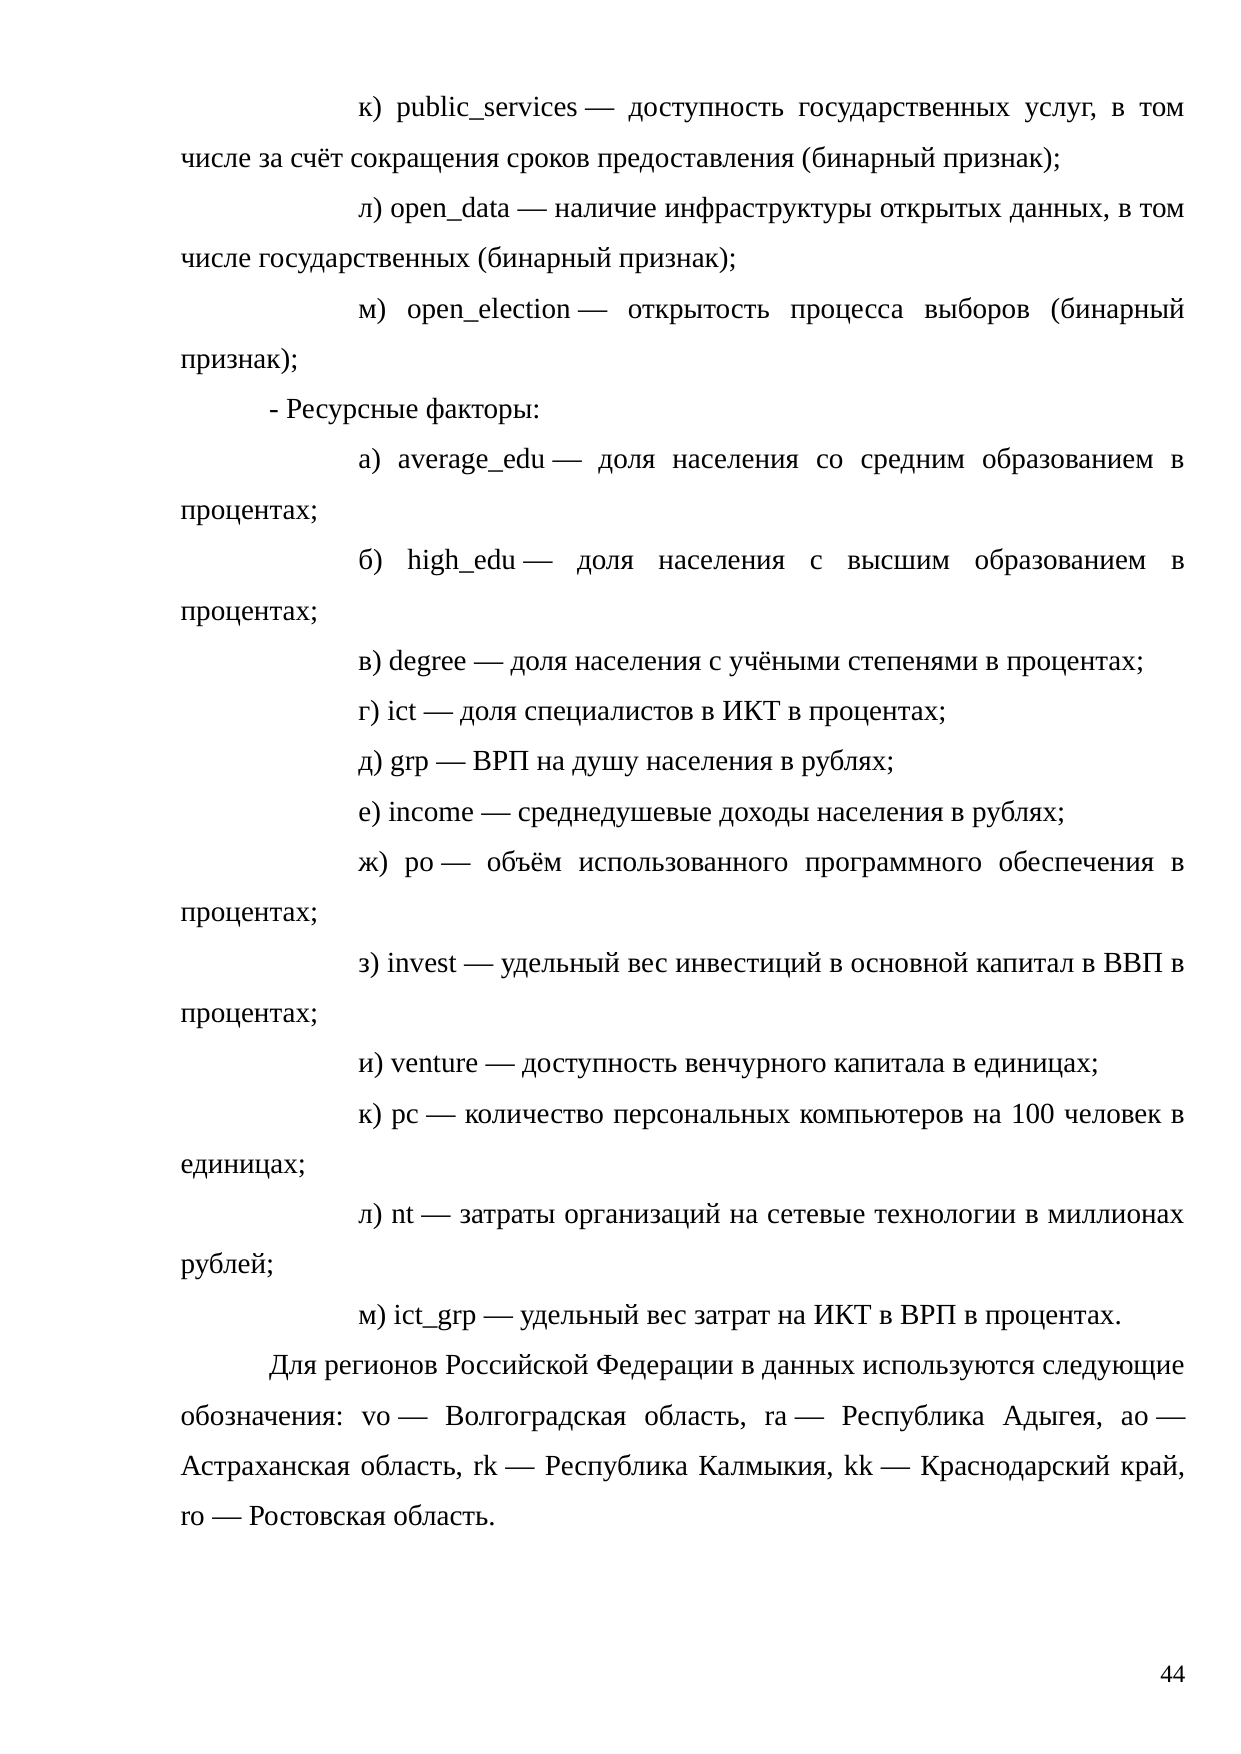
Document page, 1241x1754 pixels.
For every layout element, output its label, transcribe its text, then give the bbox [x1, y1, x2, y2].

text а) average_edu — доля населения со средним образованием в процентах; [180, 442, 1185, 526]
text л) open_data — наличие инфраструктуры открытых данных, в том числе государственных (бинарный признак); [180, 190, 1185, 274]
text д) grp — ВРП на душу населения в рублях; [180, 743, 1185, 777]
text м) open_election — открытость процесса выборов (бинарный признак); [180, 291, 1185, 374]
text и) venture — доступность венчурного капитала в единицах; [180, 1045, 1185, 1079]
text - Ресурсные факторы: [180, 391, 1185, 425]
text л) nt — затраты организаций на сетевые технологии в миллионах рублей; [180, 1196, 1185, 1280]
text к) public_services — доступность государственных услуг, в том числе за счёт сокращения сроков предоставления (бинарный признак); [180, 89, 1185, 173]
text г) ict — доля специалистов в ИКТ в процентах; [180, 693, 1185, 727]
text Для регионов Российской Федерации в данных используются следующие обозначения: vo — Волгоградская область, ra — Республика Адыгея, ao — Астраханская область, rk — Республика Калмыкия, kk — Краснодарский край, ro — Ростовская область. [180, 1347, 1185, 1532]
text в) degree — доля населения с учёными степенями в процентах; [180, 643, 1185, 676]
text з) invest — удельный вес инвестиций в основной капитал в ВВП в процентах; [180, 945, 1185, 1029]
text б) high_edu — доля населения с высшим образованием в процентах; [180, 542, 1185, 626]
text м) ict_grp — удельный вес затрат на ИКТ в ВРП в процентах. [180, 1297, 1185, 1331]
text к) pc — количество персональных компьютеров на 100 человек в единицах; [180, 1096, 1185, 1179]
text е) income — среднедушевые доходы населения в рублях; [180, 794, 1185, 827]
text ж) po — объём использованного программного обеспечения в процентах; [180, 844, 1185, 928]
